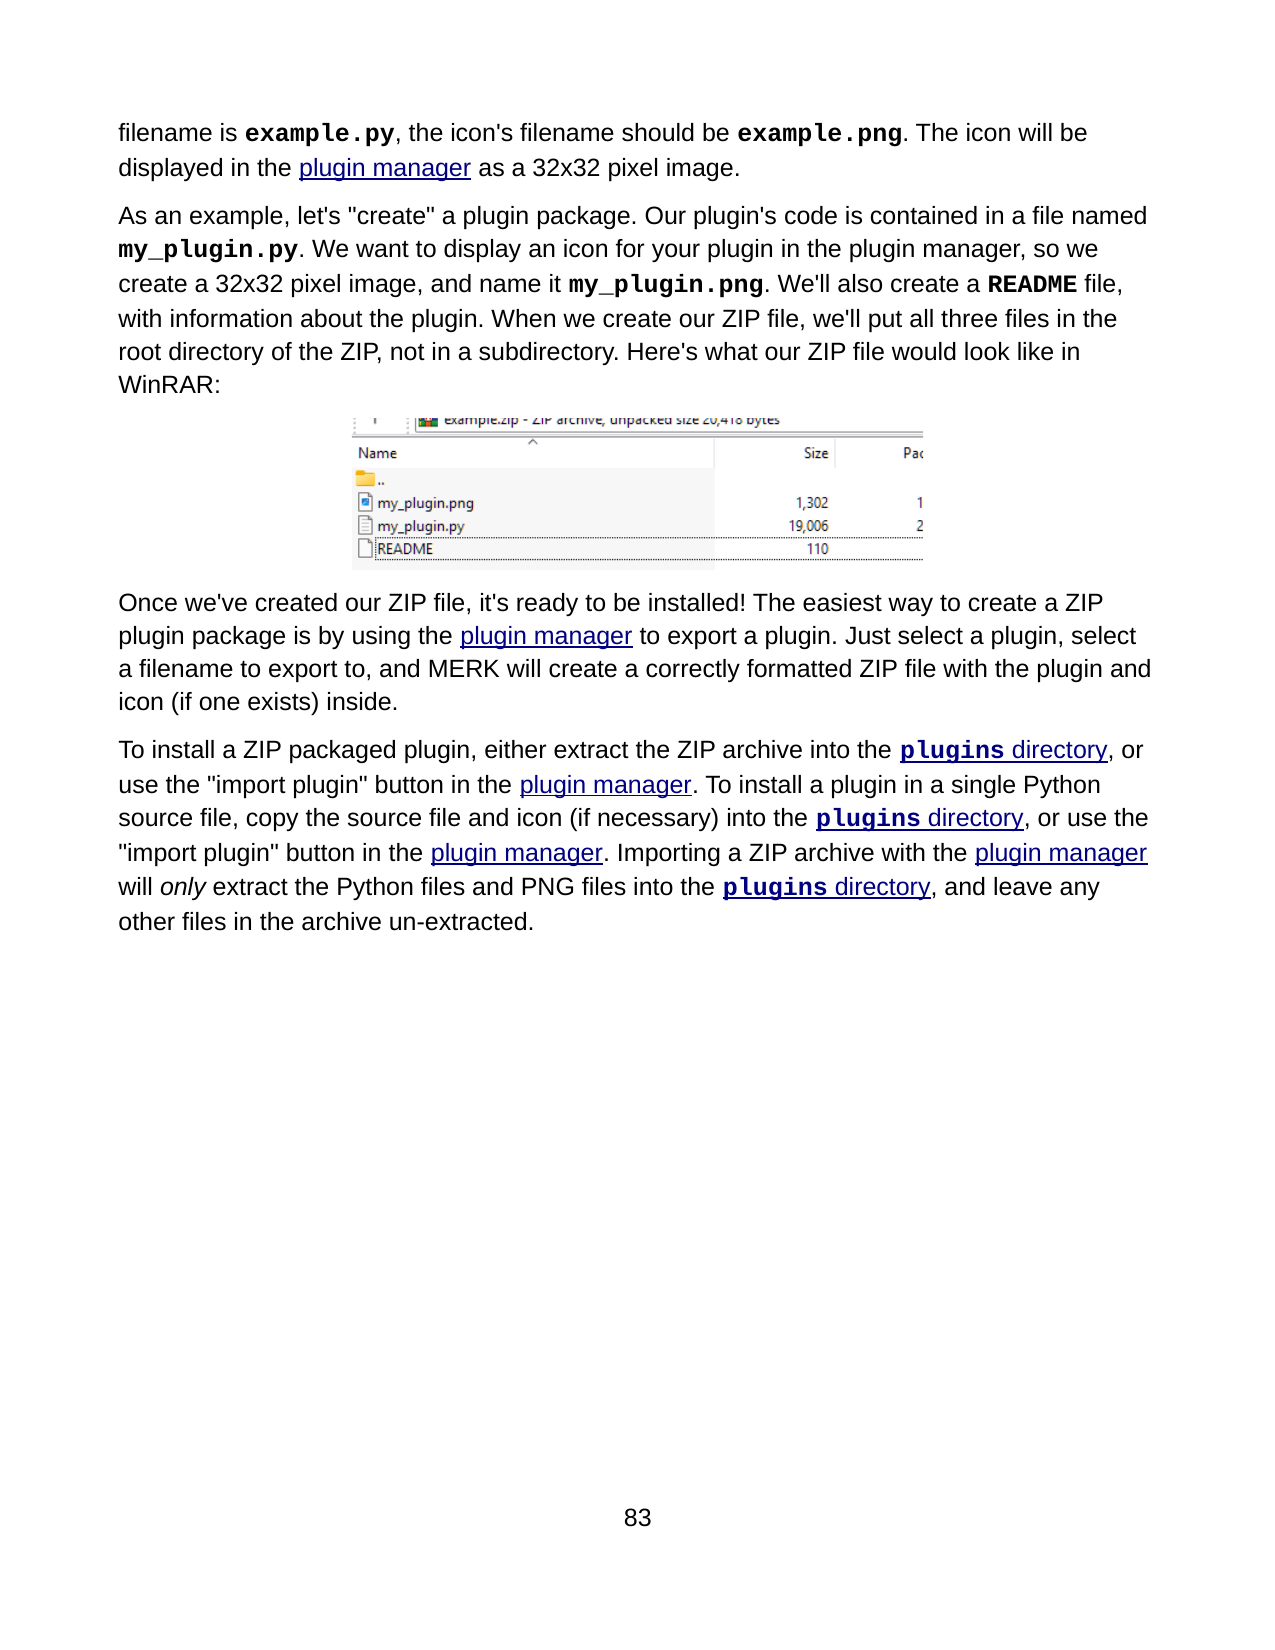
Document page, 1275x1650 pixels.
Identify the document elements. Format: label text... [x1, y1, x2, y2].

text Once we've created our ZIP file, it's ready to be installed! The easiest way to create a ZIP plugin package is by using the plugin manager to export a plugin. Just select a plugin, select a filename to export to, and MERK will create a correctly formatted ZIP file with the plugin and icon (if one exists) inside. [118, 588, 1157, 716]
text filename is example.py, the icon's filename should be example.png. The icon will be displayed in the plugin manager as a 32x32 pixel image. [118, 118, 1157, 182]
text To install a ZIP packaged plugin, either extract the ZIP archive into the plugins directory, or use the "import plugin" button in the plugin manager. To install a plugin in a single Python source file, copy the source file and icon (if necessary) into the plugins directory, or use the "import plugin" button in the plugin manager. Importing a ZIP archive with the plugin manager will only extract the Python files and PNG files into the plugins directory, and leave any other files in the archive un-extracted. [118, 735, 1157, 935]
text As an example, let's "create" a plugin package. Our plugin's code is contained in a file named my_plugin.py. We want to display an icon for your plugin in the plugin manager, so we create a 32x32 pixel image, and name it my_plugin.png. We'll also create a README file, with information about the plugin. When we create our ZIP file, we'll put all three files in the root directory of the ZIP, not in a subdirectory. Here's what our ZIP file would look like in WinRAR: [118, 201, 1157, 399]
picture [351, 418, 924, 570]
